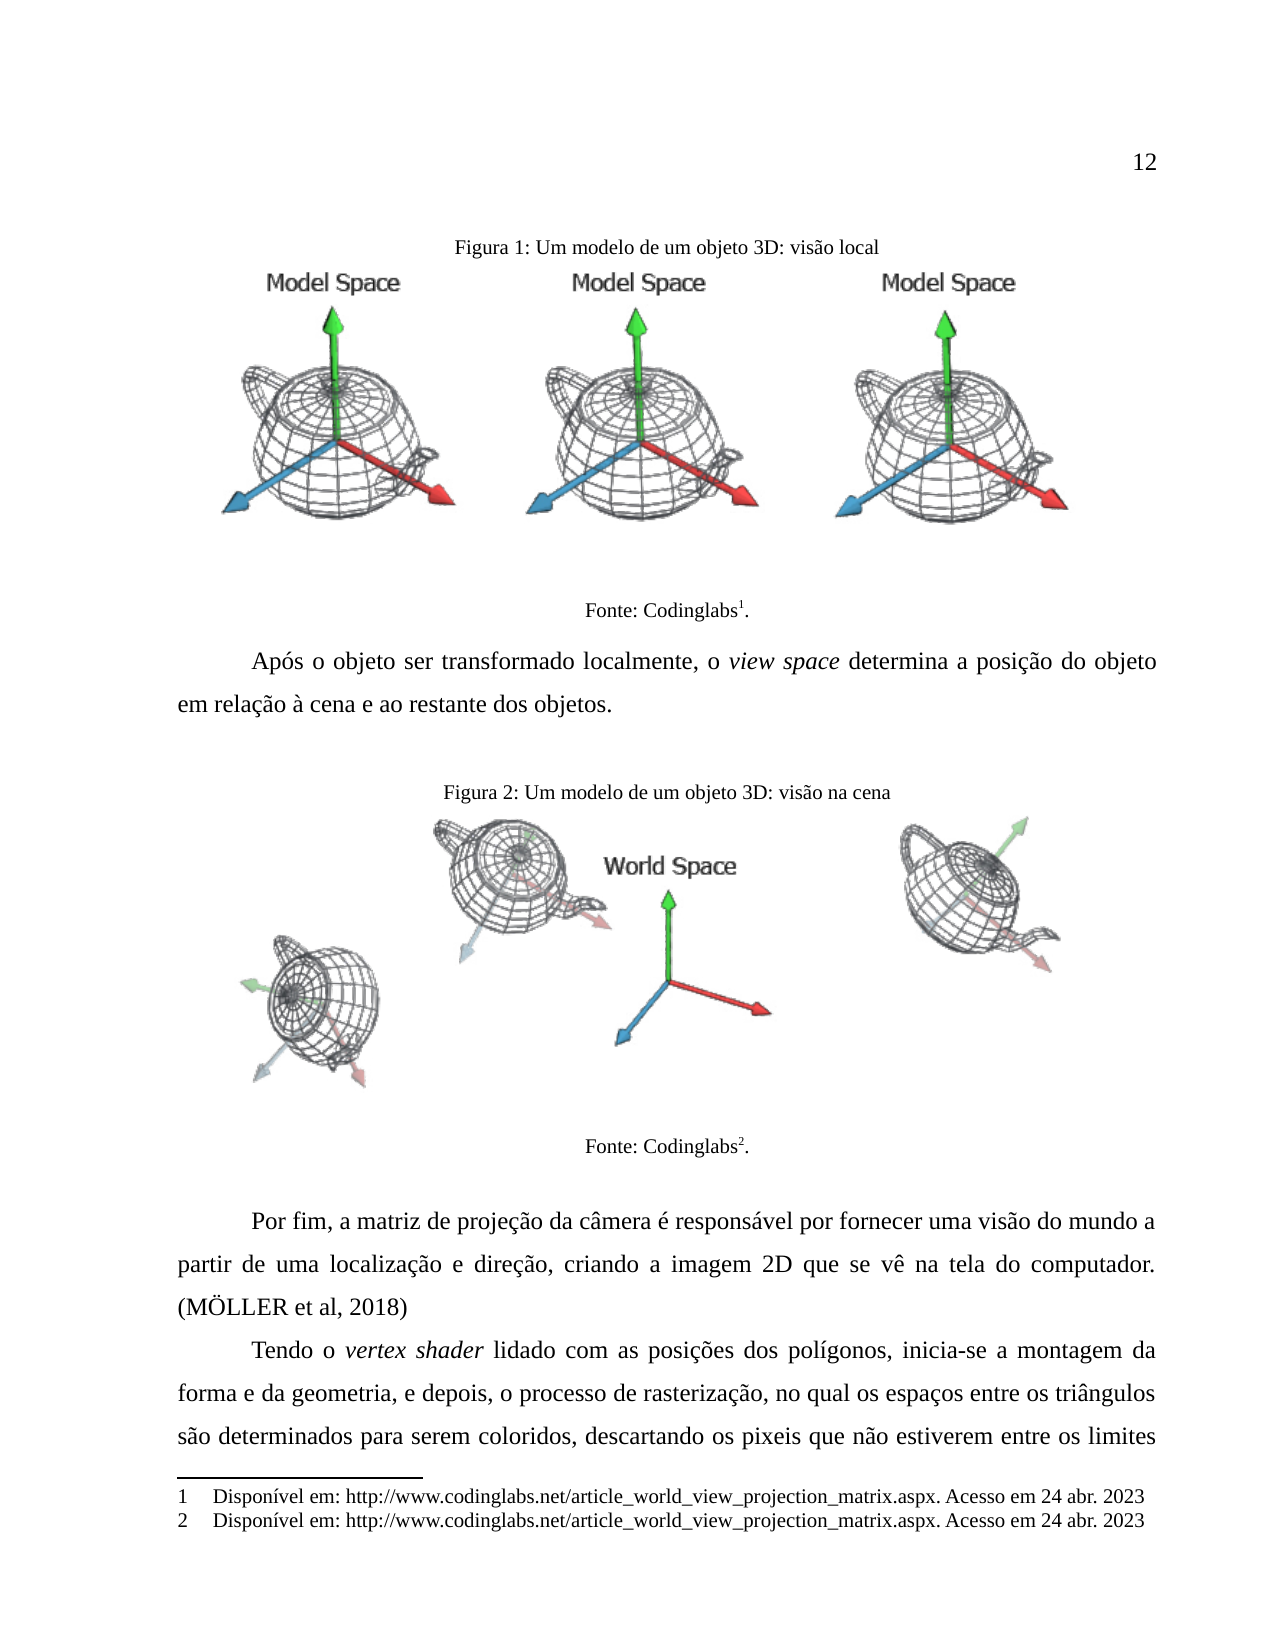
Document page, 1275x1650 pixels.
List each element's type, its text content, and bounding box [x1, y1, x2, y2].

text Figura 2: Um modelo de um objeto 3D: visão na cena [177, 780, 1157, 804]
picture [177, 258, 1157, 565]
text Fonte: Codinglabs. [177, 598, 1157, 622]
text Figura 1: Um modelo de um objeto 3D: visão local [177, 235, 1157, 258]
picture [177, 804, 1157, 1110]
text Disponível em: http://www.codinglabs.net/article_world_view_projection_matrix.aspx. Acesso em 24 abr. 2023 [177, 1484, 1157, 1508]
text Disponível em: http://www.codinglabs.net/article_world_view_projection_matrix.aspx. Acesso em 24 abr. 2023 [177, 1508, 1157, 1532]
text Tendo o vertex shader lidado com as posições dos polígonos, inicia-se a montagem da forma e da geometria, e depois, o processo de rasterização, no qual os espaços entre os triângulos são determinados para serem coloridos, descartando os pixeis que não estiverem entre os limites [177, 1335, 1157, 1450]
text Por fim, a matriz de projeção da câmera é responsável por fornecer uma visão do mundo a partir de uma localização e direção, criando a imagem 2D que se vê na tela do computador. (MÖLLER et al, 2018) [177, 1206, 1157, 1321]
text Após o objeto ser transformado localmente, o view space determina a posição do objeto em relação à cena e ao restante dos objetos. [177, 646, 1157, 718]
text Fonte: Codinglabs. [177, 1134, 1157, 1158]
